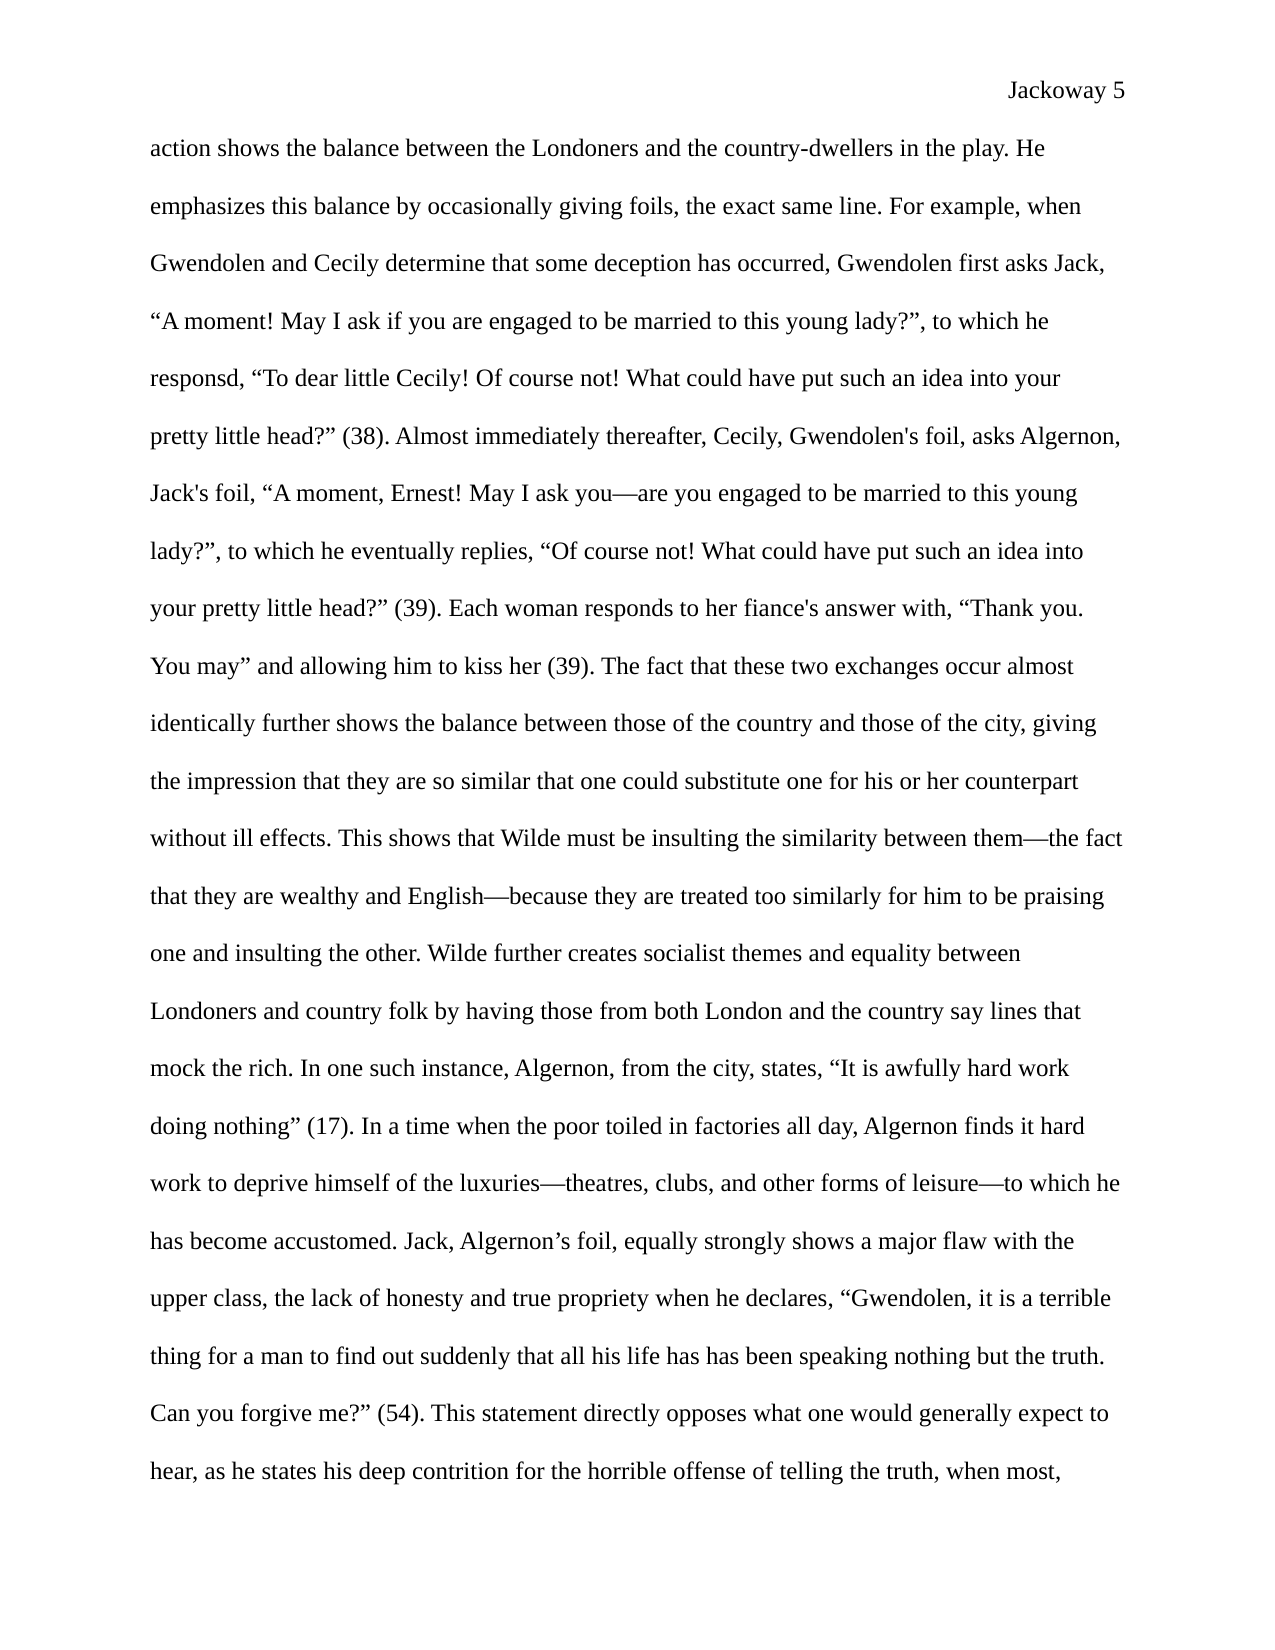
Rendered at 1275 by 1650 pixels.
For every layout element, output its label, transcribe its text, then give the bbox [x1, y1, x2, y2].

text action shows the balance between the Londoners and the country-dwellers in the play. He emphasizes this balance by occasionally giving foils, the exact same line. For example, when Gwendolen and Cecily determine that some deception has occurred, Gwendolen first asks Jack, “A moment! May I ask if you are engaged to be married to this young lady?”, to which he responsd, “To dear little Cecily! Of course not! What could have put such an idea into your pretty little head?” (38). Almost immediately thereafter, Cecily, Gwendolen's foil, asks Algernon, Jack's foil, “A moment, Ernest! May I ask you—are you engaged to be married to this young lady?”, to which he eventually replies, “Of course not! What could have put such an idea into your pretty little head?” (39). Each woman responds to her fiance's answer with, “Thank you. You may” and allowing him to kiss her (39). The fact that these two exchanges occur almost identically further shows the balance between those of the country and those of the city, giving the impression that they are so similar that one could substitute one for his or her counterpart without ill effects. This shows that Wilde must be insulting the similarity between them—the fact that they are wealthy and English—because they are treated too similarly for him to be praising one and insulting the other. Wilde further creates socialist themes and equality between Londoners and country folk by having those from both London and the country say lines that mock the rich. In one such instance, Algernon, from the city, states, “It is awfully hard work doing nothing” (17). In a time when the poor toiled in factories all day, Algernon finds it hard work to deprive himself of the luxuries—theatres, clubs, and other forms of leisure—to which he has become accustomed. Jack, Algernon’s foil, equally strongly shows a major flaw with the upper class, the lack of honesty and true propriety when he declares, “Gwendolen, it is a terrible thing for a man to find out suddenly that all his life has has been speaking nothing but the truth. Can you forgive me?” (54). This statement directly opposes what one would generally expect to hear, as he states his deep contrition for the horrible offense of telling the truth, when most, [150, 133, 1125, 1484]
